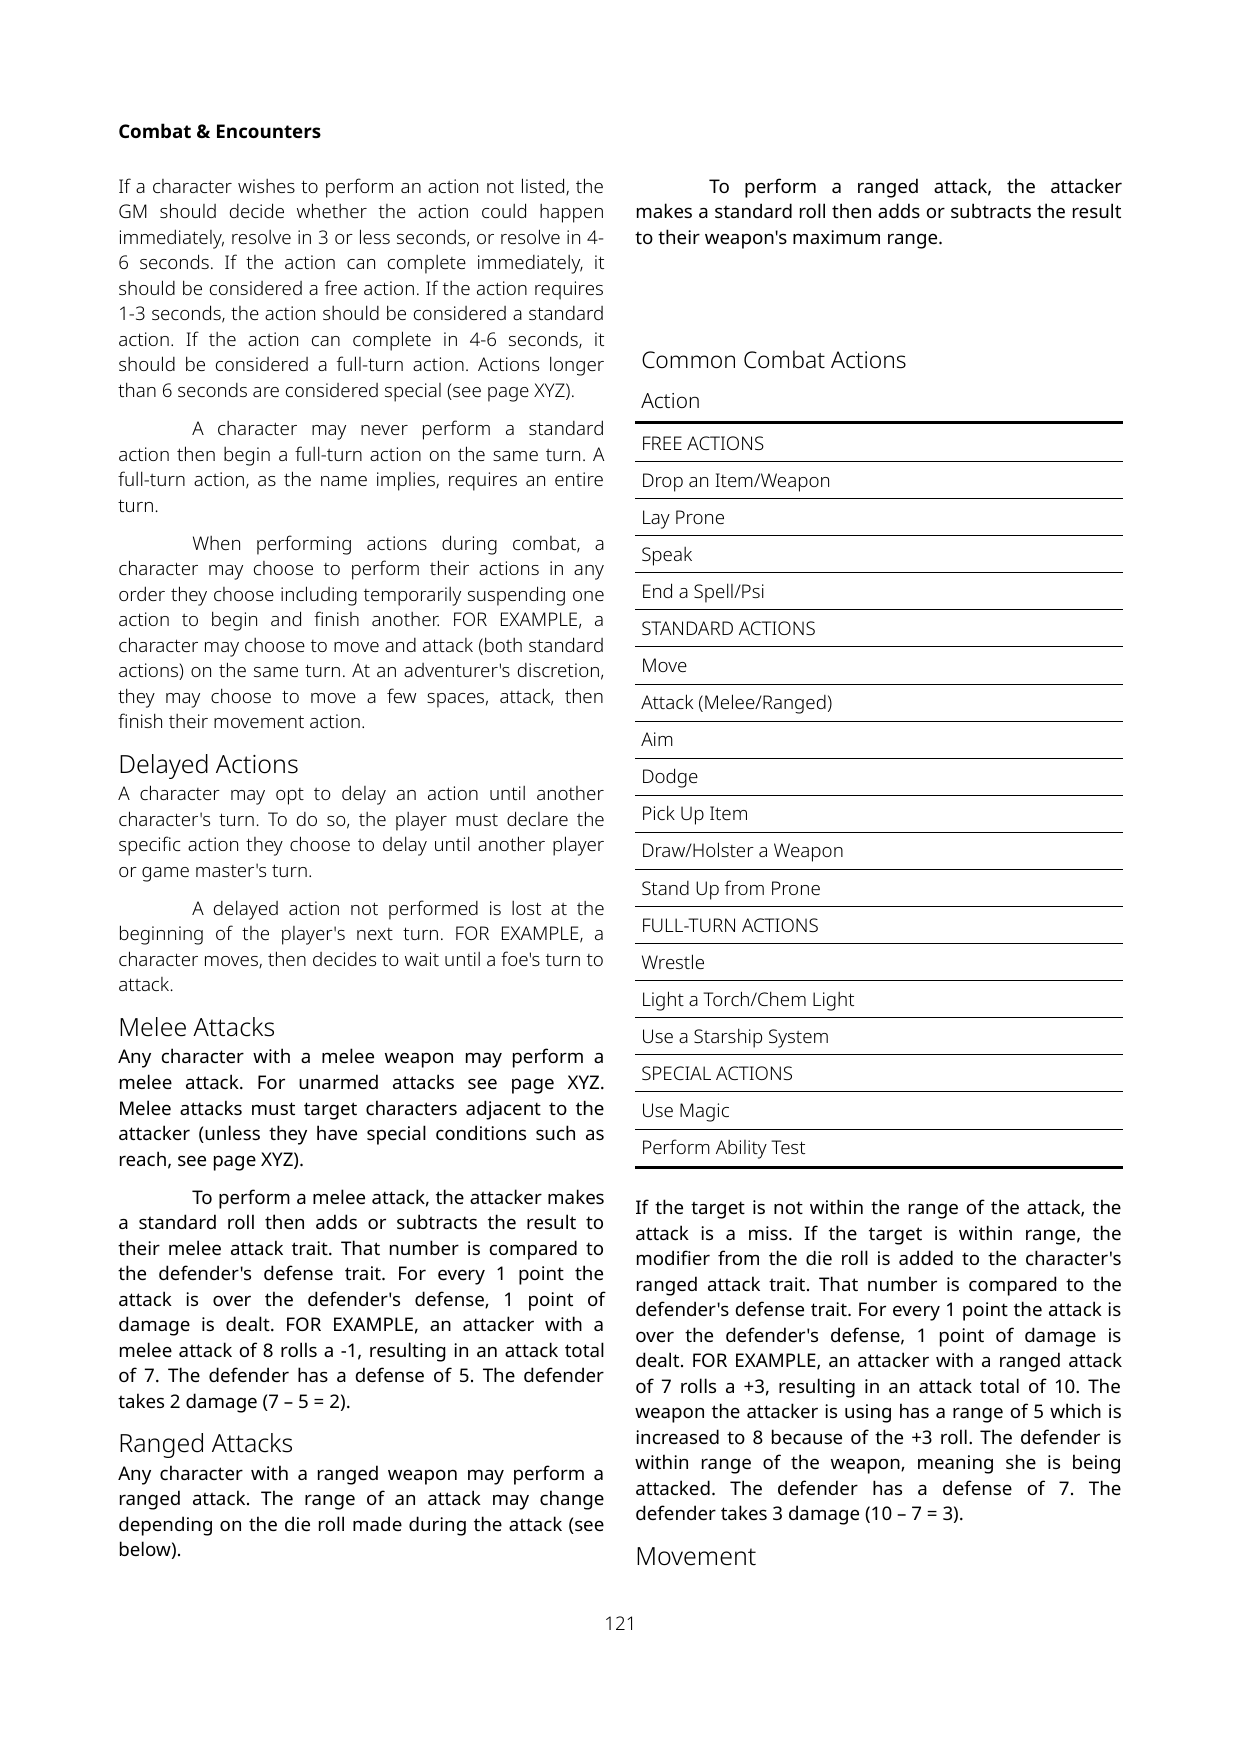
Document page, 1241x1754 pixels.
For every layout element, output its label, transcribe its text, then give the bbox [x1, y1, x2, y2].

table_cell Stand Up from Prone [635, 870, 1122, 906]
table_cell Pick Up Item [635, 796, 1122, 832]
text Any character with a ranged weapon may perform a ranged attack. The range of an attack may change depending on the die roll made during the attack (see below). [118, 1460, 605, 1562]
table_cell Move [635, 647, 1122, 683]
table_cell FREE ACTIONS [635, 424, 1122, 461]
text To perform a melee attack, the attacker makes a standard roll then adds or subtracts the result to their melee attack trait. That number is compared to the defender's defense trait. For every 1 point the attack is over the defender's defense, 1 point of damage is dealt. FOR EXAMPLE, an attacker with a melee attack of 8 rolls a -1, resulting in an attack total of 7. The defender has a defense of 5. The defender takes 2 damage (7 – 5 = 2). [118, 1184, 605, 1414]
table_cell Use Magic [635, 1092, 1122, 1128]
table_cell Speak [635, 536, 1122, 572]
text When performing actions during combat, a character may choose to perform their actions in any order they choose including temporarily suspending one action to begin and finish another. FOR EXAMPLE, a character may choose to move and attack (both standard actions) on the same turn. At an adventurer's discretion, they may choose to move a few spaces, attack, then finish their movement action. [118, 530, 605, 734]
table_cell Light a Torch/Chem Light [635, 981, 1122, 1017]
text Melee Attacks [118, 1010, 605, 1044]
text A character may never perform a standard action then begin a full-turn action on the same turn. A full-turn action, as the name implies, requires an entire turn. [118, 415, 605, 517]
text Any character with a melee weapon may perform a melee attack. For unarmed attacks see page XYZ. Melee attacks must target characters adjacent to the attacker (unless they have special conditions such as reach, see page XYZ). [118, 1044, 605, 1171]
text Ranged Attacks [118, 1426, 605, 1460]
text If the target is not within the range of the attack, the attack is a miss. If the target is within range, the modifier from the die roll is added to the character's ranged attack trait. That number is compared to the defender's defense trait. For every 1 point the attack is over the defender's defense, 1 point of damage is dealt. FOR EXAMPLE, an attacker with a ranged attack of 7 rolls a +3, resulting in an attack total of 10. The weapon the attacker is using has a range of 5 which is increased to 8 because of the +3 roll. The defender is within range of the weapon, meaning she is being attacked. The defender has a defense of 7. The defender takes 3 damage (10 – 7 = 3). [635, 1169, 1122, 1526]
table_header Common Combat Actions [635, 338, 1122, 381]
text A character may opt to delay an action until another character's turn. To do so, the player must declare the specific action they choose to delay until another player or game master's turn. [118, 781, 605, 883]
table_cell Lay Prone [635, 499, 1122, 535]
table_cell Draw/Holster a Weapon [635, 833, 1122, 869]
text Movement [635, 1539, 1122, 1573]
table_cell End a Spell/Psi [635, 573, 1122, 609]
text Delayed Actions [118, 747, 605, 781]
table_cell SPECIAL ACTIONS [635, 1055, 1122, 1091]
text A delayed action not performed is lost at the beginning of the player's next turn. FOR EXAMPLE, a character moves, then decides to wait until a foe's turn to attack. [118, 895, 605, 997]
table_cell Drop an Item/Weapon [635, 462, 1122, 498]
table_cell Action [635, 381, 1122, 421]
table_cell FULL-TURN ACTIONS [635, 907, 1122, 943]
text If a character wishes to perform an action not listed, the GM should decide whether the action could happen immediately, resolve in 3 or less seconds, or resolve in 4-6 seconds. If the action can complete immediately, it should be considered a free action. If the action requires 1-3 seconds, the action should be considered a standard action. If the action can complete in 4-6 seconds, it should be considered a full-turn action. Actions longer than 6 seconds are considered special (see page XYZ). [118, 173, 605, 403]
table_cell STANDARD ACTIONS [635, 610, 1122, 646]
table_cell Use a Starship System [635, 1018, 1122, 1054]
text To perform a ranged attack, the attacker makes a standard roll then adds or subtracts the result to their weapon's maximum range. [635, 173, 1122, 250]
table_cell Dodge [635, 759, 1122, 795]
table_cell Aim [635, 722, 1122, 758]
table_cell Perform Ability Test [635, 1130, 1122, 1166]
table_cell Wrestle [635, 944, 1122, 980]
table_cell Attack (Melee/Ranged) [635, 685, 1122, 721]
